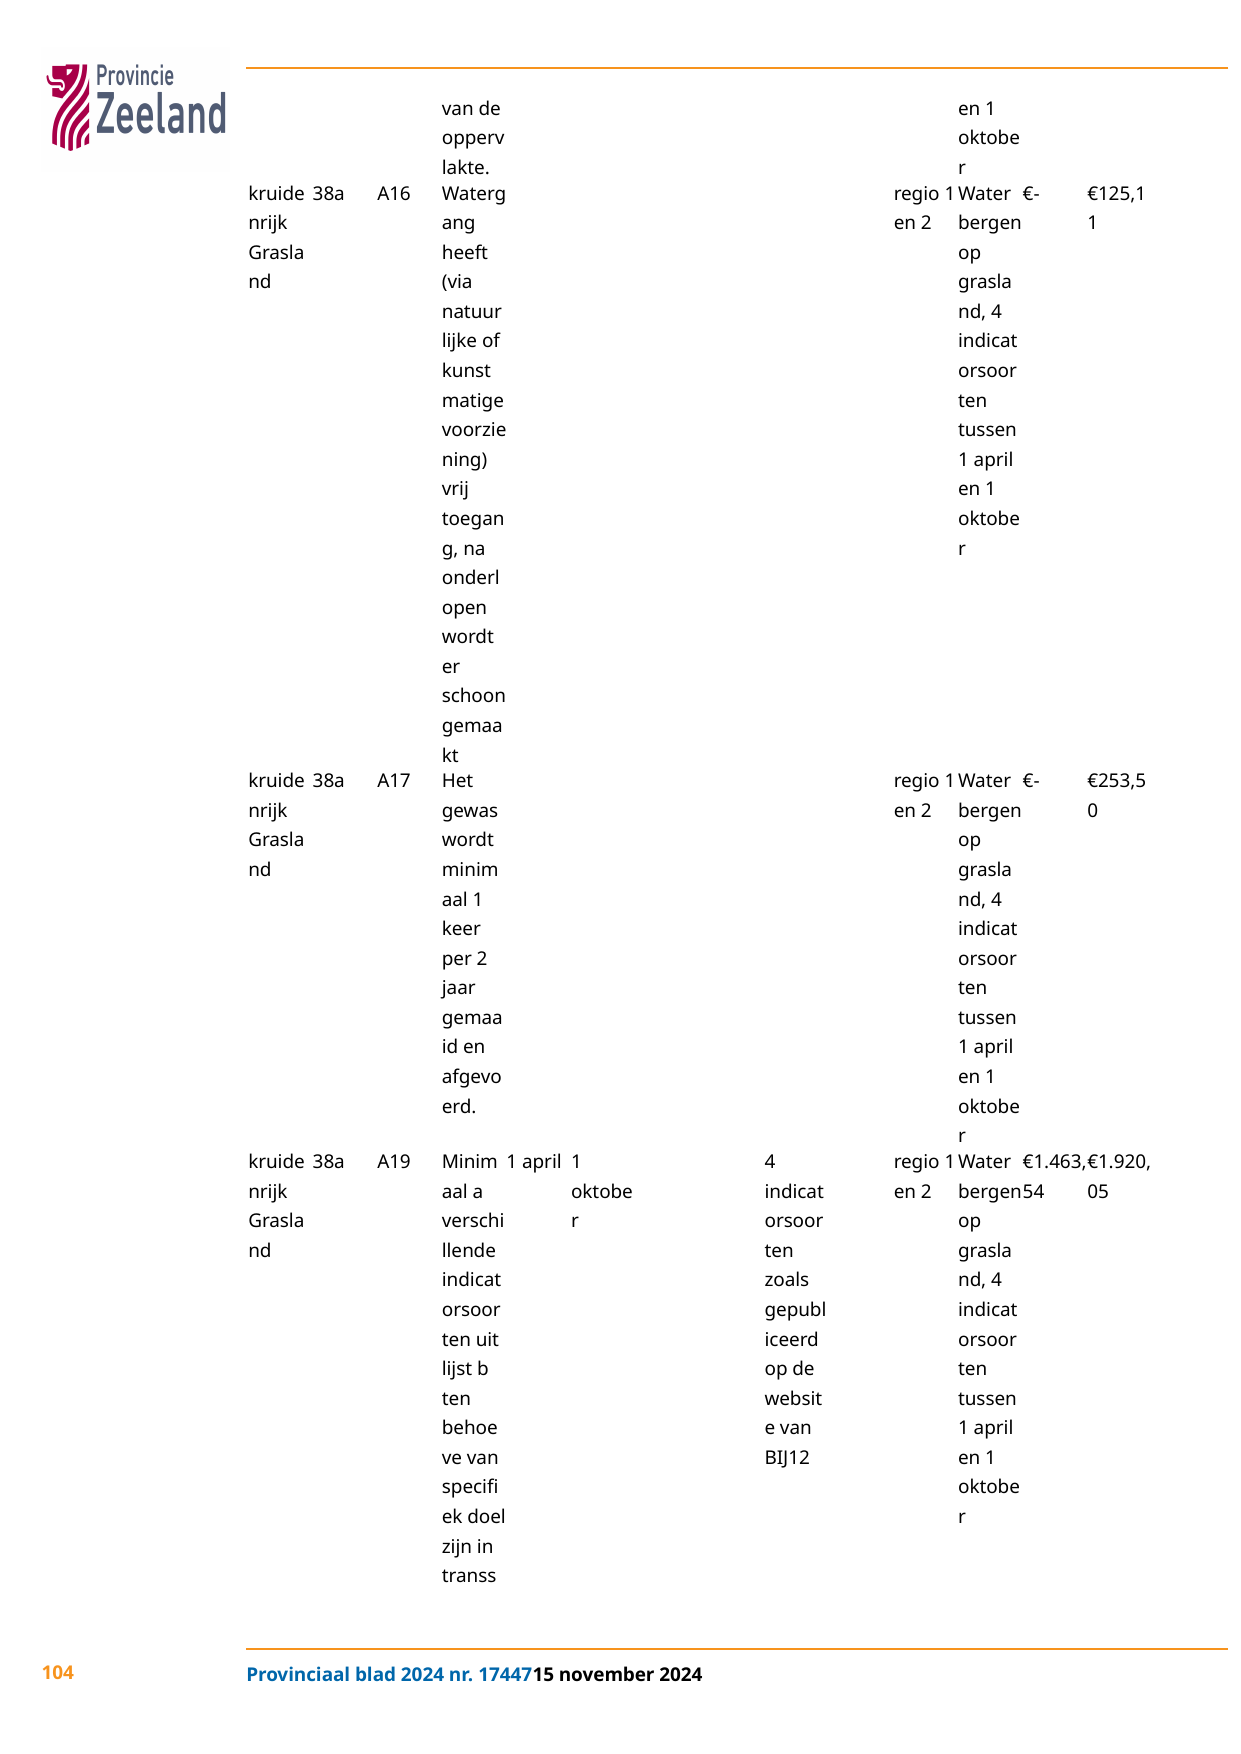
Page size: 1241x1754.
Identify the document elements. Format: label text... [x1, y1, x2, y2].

table_cell Water bergen op grasland, 4 indicatorsoorten tussen 1 april en 1 oktober [958, 768, 1022, 1148]
picture [41, 47, 231, 172]
table_cell €- [1023, 768, 1087, 1148]
table_cell [506, 95, 571, 180]
table_cell [571, 95, 635, 180]
table_cell [700, 768, 764, 1148]
table_cell €1.463,54 [1023, 1148, 1087, 1588]
table_cell 4 indicatorsoorten zoals gepubliceerd op de website van BIJ12 [764, 1148, 829, 1588]
table_cell [506, 768, 571, 1148]
table_cell [635, 95, 700, 180]
table_cell €1.920,05 [1087, 1148, 1152, 1588]
table_cell [764, 95, 829, 180]
table_cell A19 [377, 1148, 442, 1588]
table_cell [571, 768, 635, 1148]
table_cell [313, 95, 377, 180]
table_cell [829, 768, 893, 1148]
table_cell 1 oktober [571, 1148, 635, 1588]
table_cell [635, 180, 700, 767]
table_cell [894, 95, 958, 180]
table_cell 38a [313, 1148, 377, 1588]
table_cell Water bergen op grasland, 4 indicatorsoorten tussen 1 april en 1 oktober [958, 180, 1022, 767]
table_cell kruidenrijk Grasland [248, 180, 312, 767]
table_cell regio 1 en 2 [894, 768, 958, 1148]
table_cell [377, 95, 442, 180]
table_cell van de oppervlakte. [442, 95, 506, 180]
table_cell [700, 95, 764, 180]
table_cell en 1 oktober [958, 95, 1022, 180]
table_cell [571, 180, 635, 767]
table_cell regio 1 en 2 [894, 1148, 958, 1588]
table_cell [700, 1148, 764, 1588]
table_cell Minimaal a verschillende indicatorsoorten uit lijst b ten behoeve van specifiek doel zijn in transs [442, 1148, 506, 1588]
table_cell A16 [377, 180, 442, 767]
table_cell 1 april [506, 1148, 571, 1588]
table_cell [248, 95, 312, 180]
table_cell kruidenrijk Grasland [248, 1148, 312, 1588]
table_cell kruidenrijk Grasland [248, 768, 312, 1148]
table_cell [829, 180, 893, 767]
table_cell [635, 768, 700, 1148]
table_cell regio 1 en 2 [894, 180, 958, 767]
table_cell Het gewas wordt minimaal 1 keer per 2 jaar gemaaid en afgevoerd. [442, 768, 506, 1148]
table_cell €125,11 [1087, 180, 1152, 767]
table_cell €- [1023, 180, 1087, 767]
table_cell Watergang heeft (via natuurlijke of kunstmatige voorziening) vrij toegang, na onderlopen wordt er schoongemaakt [442, 180, 506, 767]
table_cell 38a [313, 180, 377, 767]
table_cell 38a [313, 768, 377, 1148]
table_cell [635, 1148, 700, 1588]
table_cell [829, 95, 893, 180]
table_cell €253,50 [1087, 768, 1152, 1148]
table_cell [1087, 95, 1152, 180]
table_cell [764, 768, 829, 1148]
table_cell [506, 180, 571, 767]
table_cell [700, 180, 764, 767]
table_cell Water bergen op grasland, 4 indicatorsoorten tussen 1 april en 1 oktober [958, 1148, 1022, 1588]
table_cell A17 [377, 768, 442, 1148]
table_cell [1023, 95, 1087, 180]
table_cell [829, 1148, 893, 1588]
table_cell [764, 180, 829, 767]
